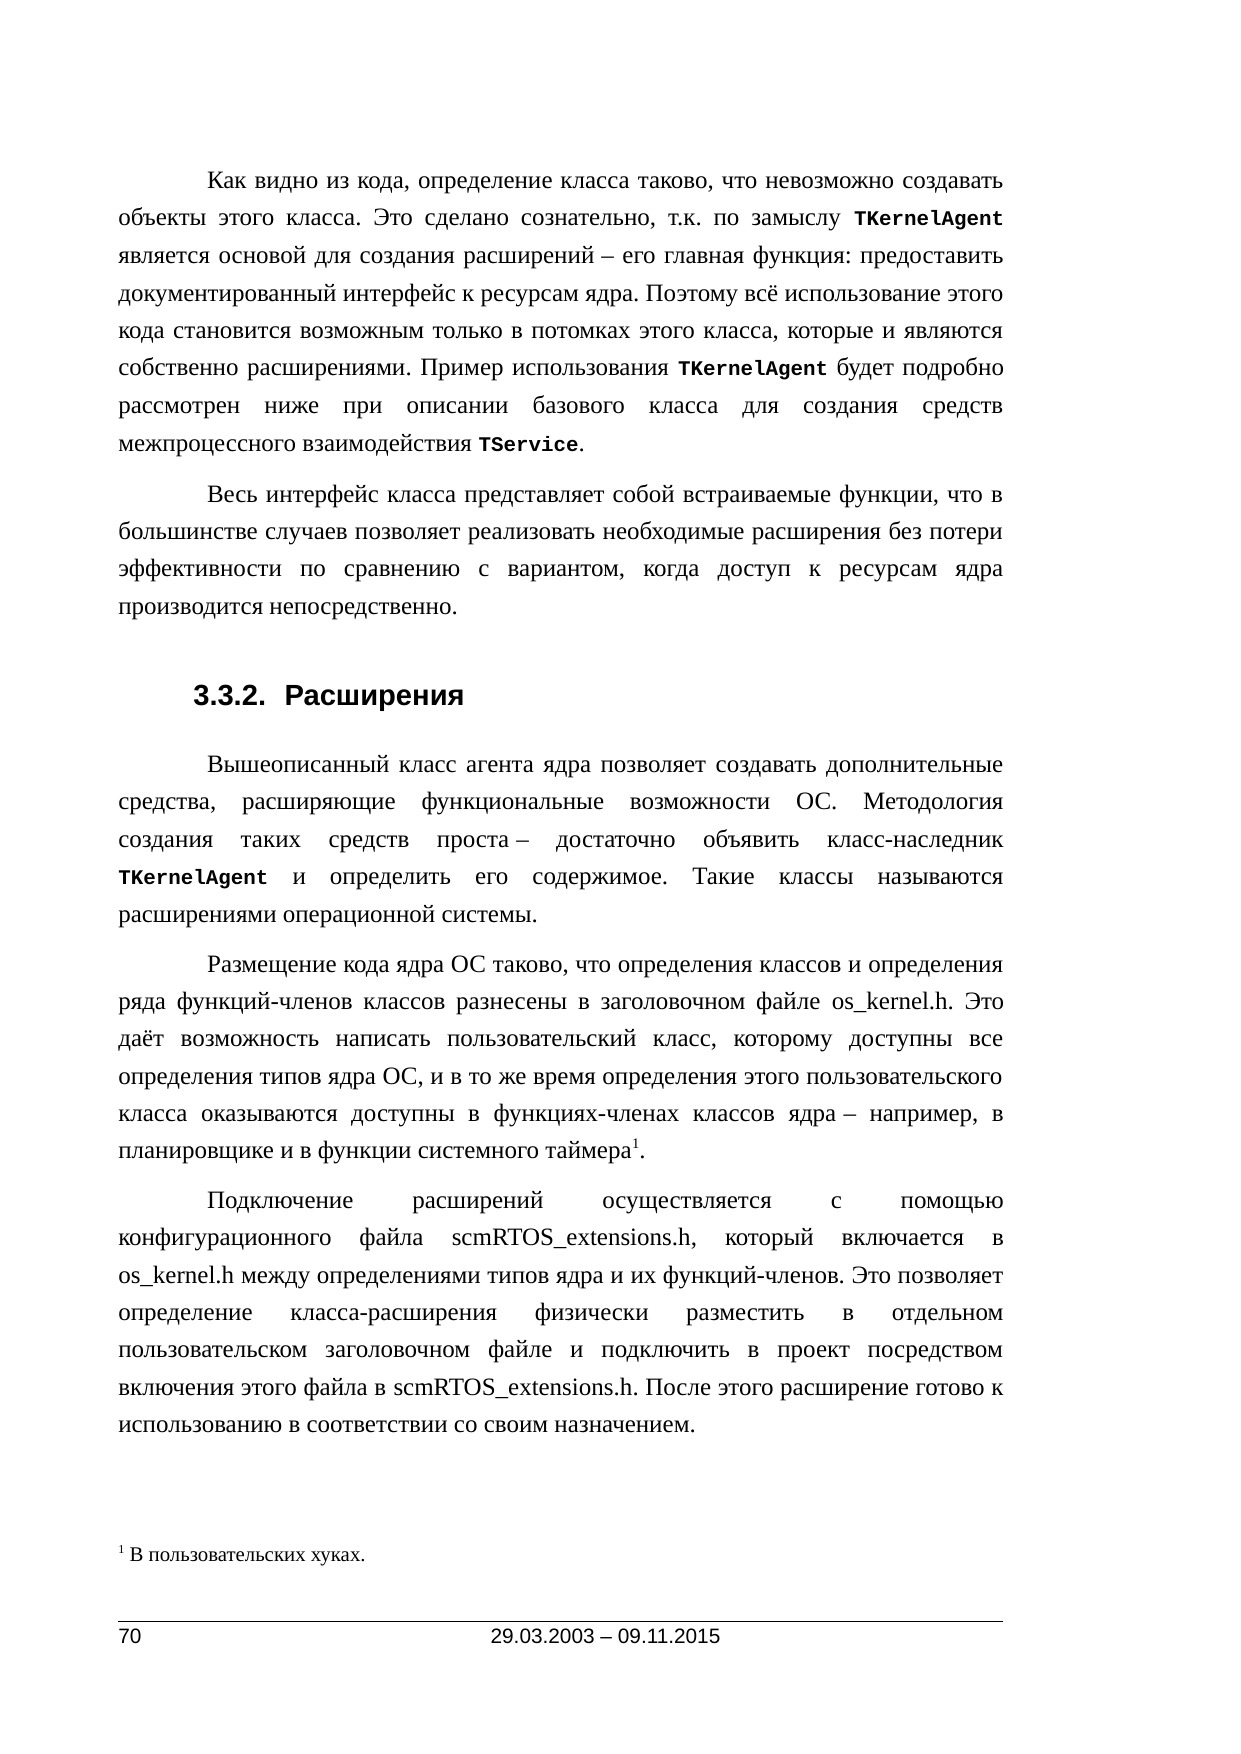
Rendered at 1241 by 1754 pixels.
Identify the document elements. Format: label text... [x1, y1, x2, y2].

text Весь интерфейс класса представляет собой встраиваемые функции, что в большинстве случаев позволяет реализовать необходимые расширения без потери эффективности по сравнению с вариантом, когда доступ к ресурсам ядра производится непосредственно. [118, 479, 1004, 619]
text Как видно из кода, определение класса таково, что невозможно создавать объекты этого класса. Это сделано сознательно, т.к. по замыслу TKernelAgent является основой для создания расширений – его главная функция: предоставить документированный интерфейс к ресурсам ядра. Поэтому всё использование этого кода становится возможным только в потомках этого класса, которые и являются собственно расширениями. Пример использования TKernelAgent будет подробно рассмотрен ниже при описании базового класса для создания средств межпроцессного взаимодействия TService. [118, 165, 1004, 457]
text Подключение расширений осуществляется с помощью конфигурационного файла scmRTOS_extensions.h, который включается в os_kernel.h между определениями типов ядра и их функций-членов. Это позволяет определение класса-расширения физически разместить в отдельном пользовательском заголовочном файле и подключить в проект посредством включения этого файла в scmRTOS_extensions.h. После этого расширение готово к использованию в соответствии со своим назначением. [118, 1185, 1004, 1438]
text В пользовательских хуках. [118, 1542, 1004, 1566]
text Вышеописанный класс агента ядра позволяет создавать дополнительные средства, расширяющие функциональные возможности ОС. Методология создания таких средств проста – достаточно объявить класс-наследник TKernelAgent и определить его содержимое. Такие классы называются расширениями операционной системы. [118, 749, 1004, 928]
text Размещение кода ядра ОС таково, что определения классов и определения ряда функций-членов классов разнесены в заголовочном файле os_kernel.h. Это даёт возможность написать пользовательский класс, которому доступны все определения типов ядра ОС, и в то же время определения этого пользовательского класса оказываются доступны в функциях-членах классов ядра – например, в планировщике и в функции системного таймера. [118, 949, 1004, 1164]
subtitle Расширения [193, 678, 886, 712]
